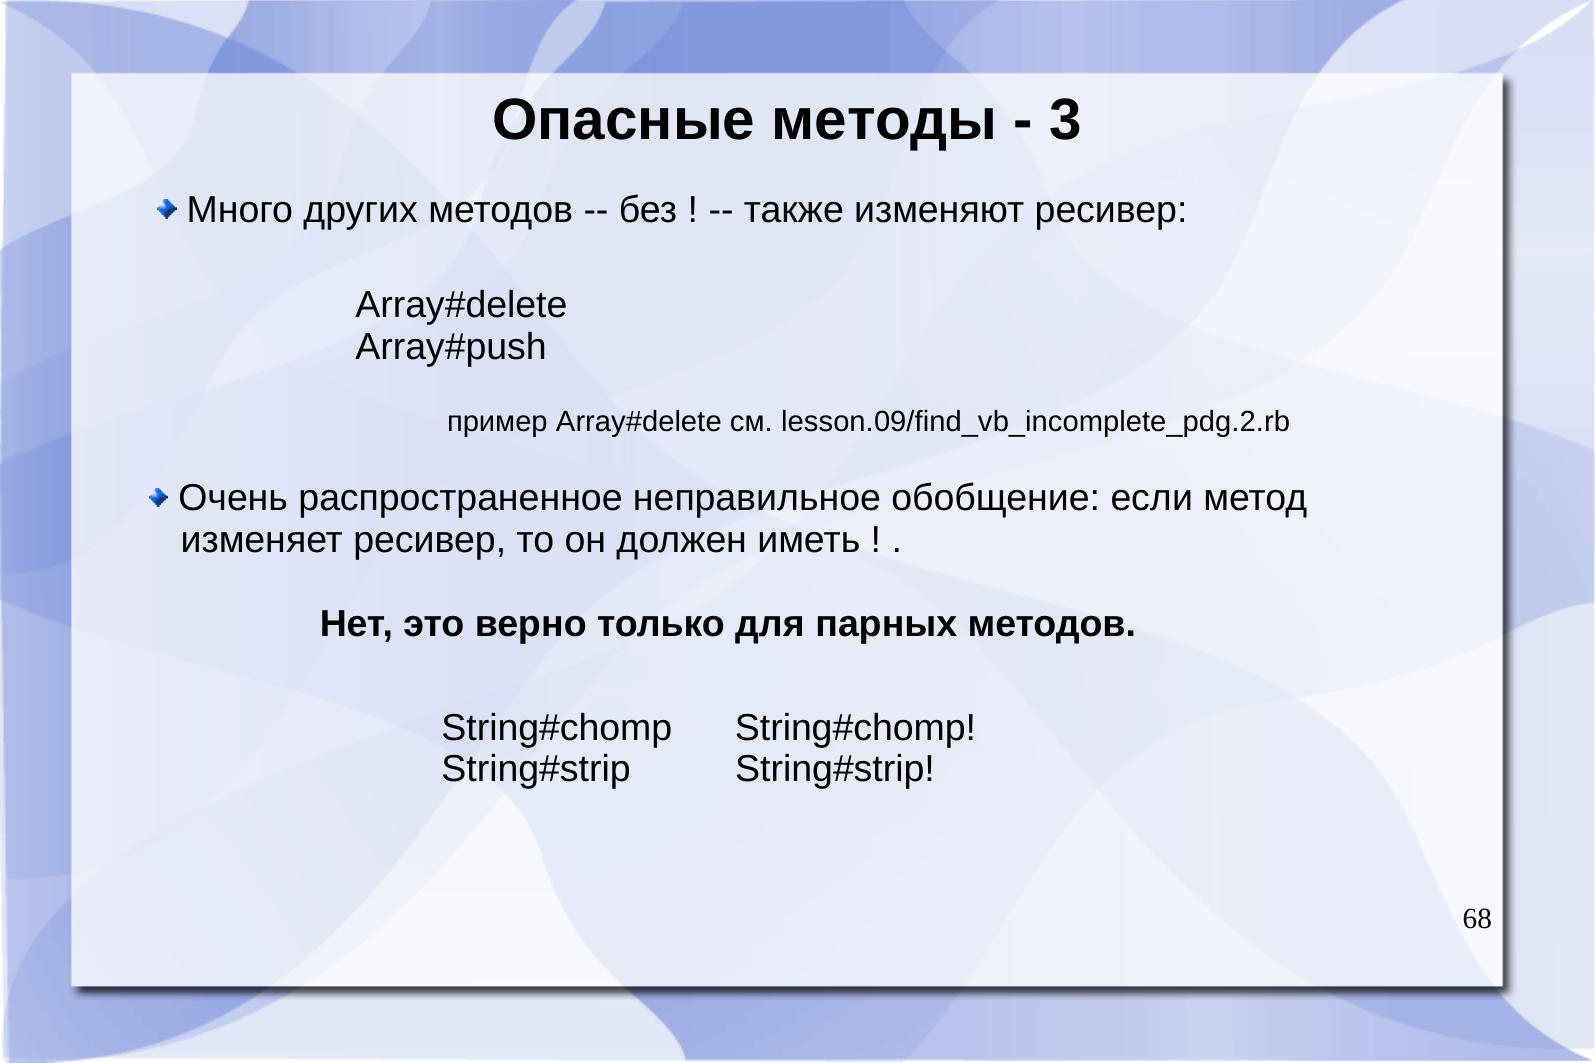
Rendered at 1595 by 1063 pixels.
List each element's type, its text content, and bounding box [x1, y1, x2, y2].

text_box пример Array#delete см. lesson.09/find_vb_incomplete_pdg.2.rb [432, 397, 1333, 445]
text_box Много других методов -- без ! -- также изменяют ресивер: [142, 180, 1204, 238]
title Опасные методы - 3 [75, 75, 1501, 164]
text_box Очень распространенное неправильное обобщение: если метод изменяет ресивер, то он должен иметь ! . Нет, это верно только для парных методов. [134, 469, 1405, 652]
text_box Array#delete Array#push [340, 276, 604, 375]
picture [0, 0, 1595, 1063]
text_box String#chomp String#chomp! String#strip String#strip! [426, 698, 1038, 798]
